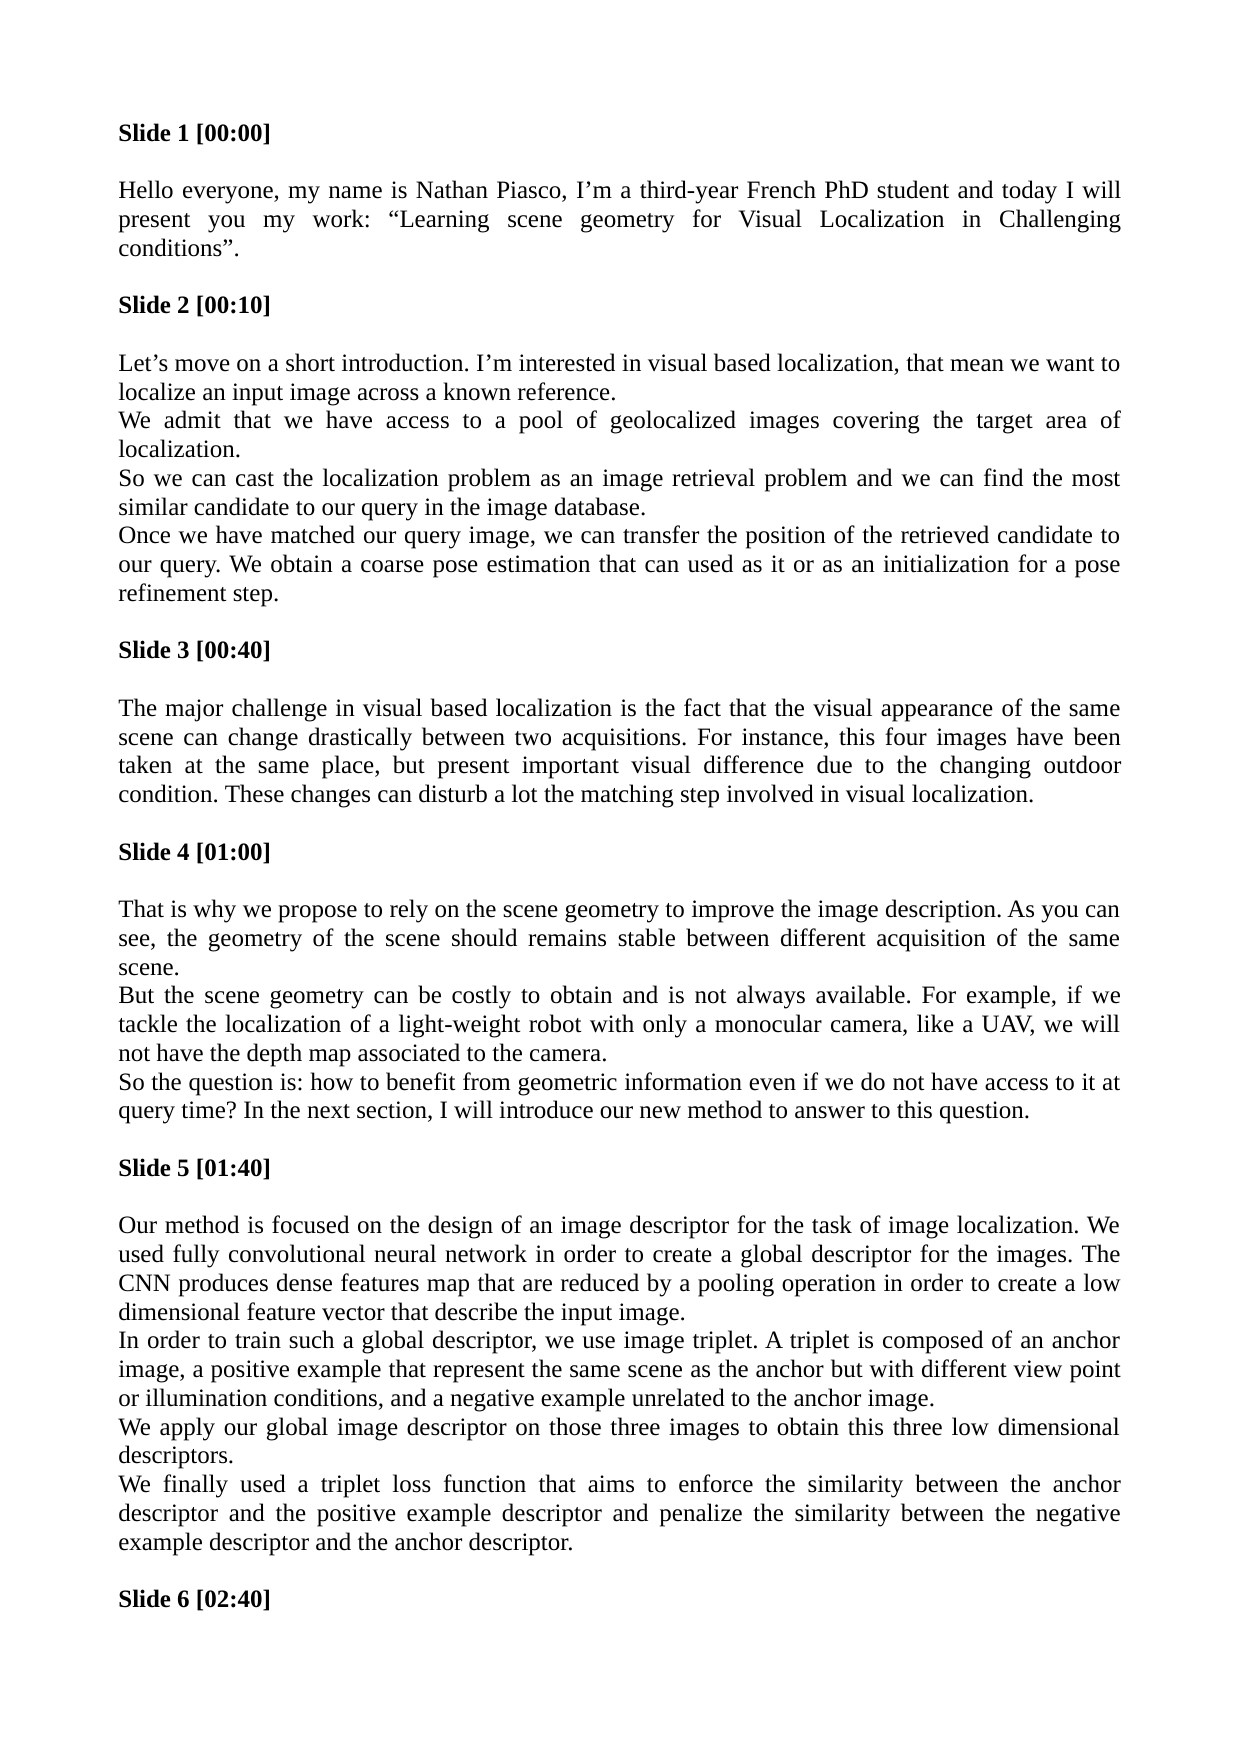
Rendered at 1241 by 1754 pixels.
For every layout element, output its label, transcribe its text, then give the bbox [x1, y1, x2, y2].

text So we can cast the localization problem as an image retrieval problem and we can find the most similar candidate to our query in the image database. [118, 463, 1122, 521]
text Slide 4 [01:00] [118, 837, 1122, 866]
text That is why we propose to rely on the scene geometry to improve the image description. As you can see, the geometry of the scene should remains stable between different acquisition of the same scene. [118, 894, 1122, 981]
text We apply our global image descriptor on those three images to obtain this three low dimensional descriptors. [118, 1412, 1122, 1469]
text Slide 6 [02:40] [118, 1584, 1122, 1613]
text So the question is: how to benefit from geometric information even if we do not have access to it at query time? In the next section, I will introduce our new method to answer to this question. [118, 1067, 1122, 1124]
text Slide 5 [01:40] [118, 1153, 1122, 1182]
text Slide 3 [00:40] [118, 636, 1122, 664]
text Once we have matched our query image, we can transfer the position of the retrieved candidate to our query. We obtain a coarse pose estimation that can used as it or as an initialization for a pose refinement step. [118, 521, 1122, 607]
text But the scene geometry can be costly to obtain and is not always available. For example, if we tackle the localization of a light-weight robot with only a monocular camera, like a UAV, we will not have the depth map associated to the camera. [118, 981, 1122, 1067]
text Slide 1 [00:00] [118, 118, 1122, 147]
text Hello everyone, my name is Nathan Piasco, I’m a third-year French PhD student and today I will present you my work: “Learning scene geometry for Visual Localization in Challenging conditions”. [118, 176, 1122, 262]
text The major challenge in visual based localization is the fact that the visual appearance of the same scene can change drastically between two acquisitions. For instance, this four images have been taken at the same place, but present important visual difference due to the changing outdoor condition. These changes can disturb a lot the matching step involved in visual localization. [118, 693, 1122, 808]
text Our method is focused on the design of an image descriptor for the task of image localization. We used fully convolutional neural network in order to create a global descriptor for the images. The CNN produces dense features map that are reduced by a pooling operation in order to create a low dimensional feature vector that describe the input image. [118, 1211, 1122, 1326]
text We admit that we have access to a pool of geolocalized images covering the target area of localization. [118, 406, 1122, 463]
text Let’s move on a short introduction. I’m interested in visual based localization, that mean we want to localize an input image across a known reference. [118, 348, 1122, 406]
text We finally used a triplet loss function that aims to enforce the similarity between the anchor descriptor and the positive example descriptor and penalize the similarity between the negative example descriptor and the anchor descriptor. [118, 1469, 1122, 1556]
text Slide 2 [00:10] [118, 291, 1122, 319]
text In order to train such a global descriptor, we use image triplet. A triplet is composed of an anchor image, a positive example that represent the same scene as the anchor but with different view point or illumination conditions, and a negative example unrelated to the anchor image. [118, 1326, 1122, 1412]
